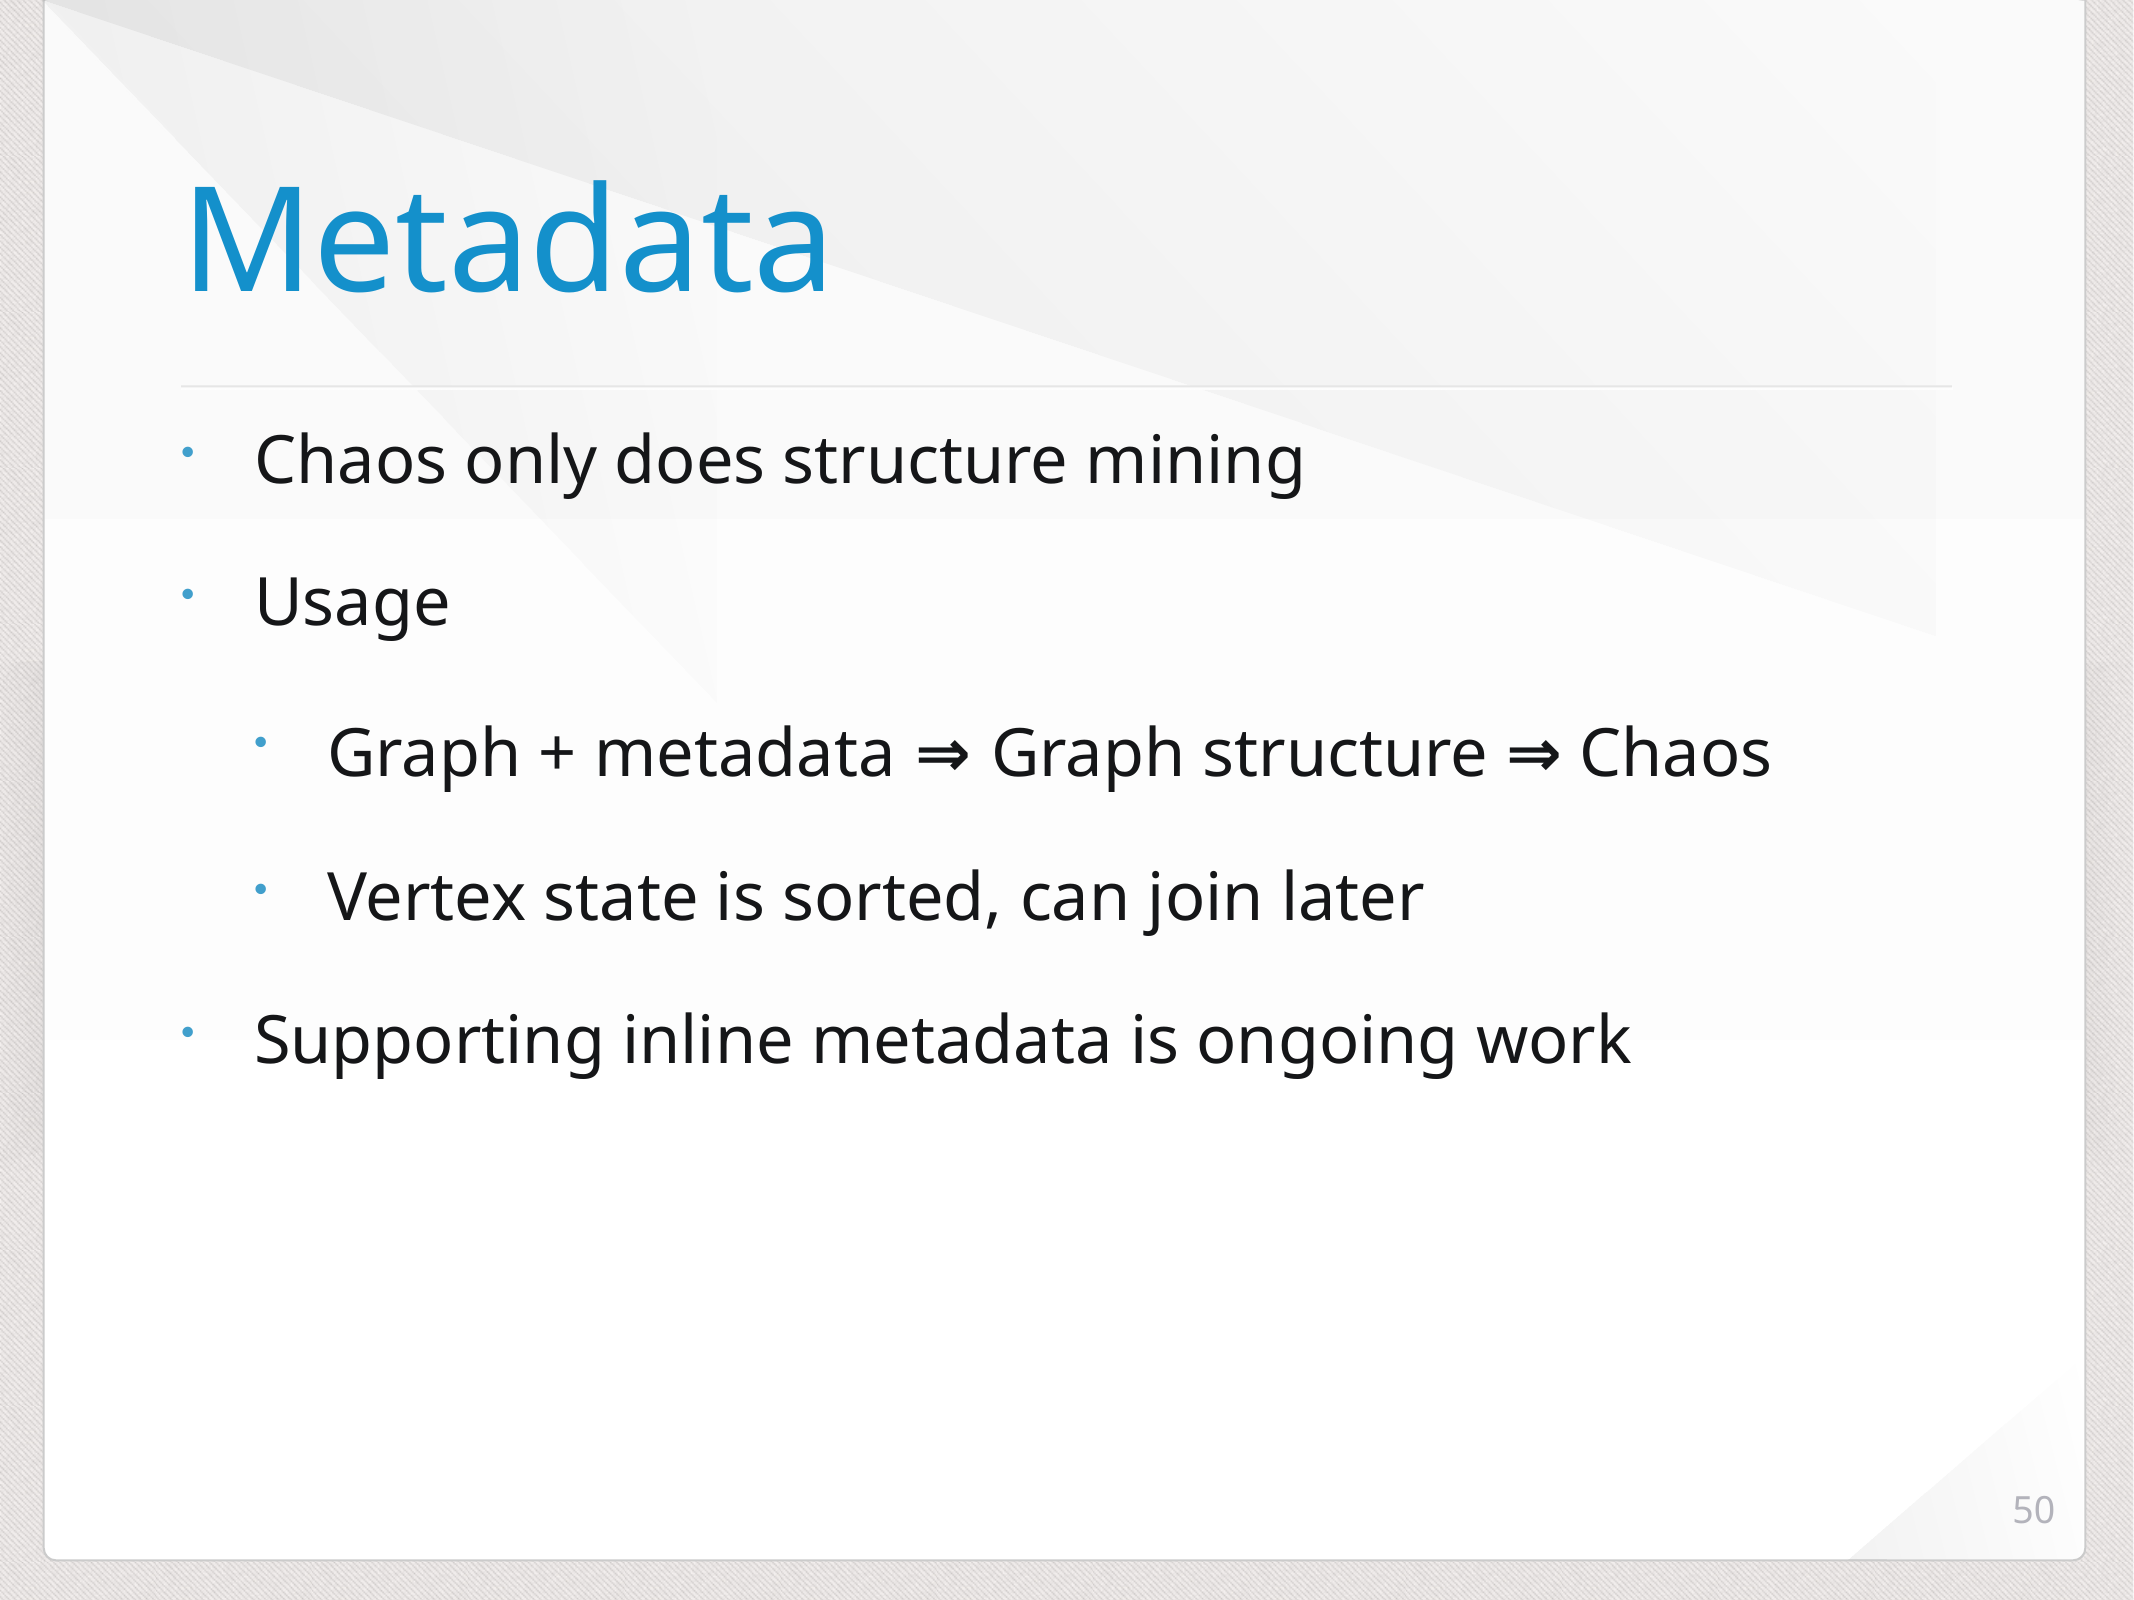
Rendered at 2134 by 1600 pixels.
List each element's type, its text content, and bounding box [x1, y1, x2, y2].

title Metadata [181, 145, 1953, 355]
picture [0, 0, 2134, 1600]
slide_number [1909, 1476, 2071, 1548]
list Chaos only does structure mining Usage Graph + metadata ⇒ Graph structure ⇒ Chaos Vertex state is sorted, can join later Supporting inline metadata is ongoing work [181, 416, 1953, 1375]
